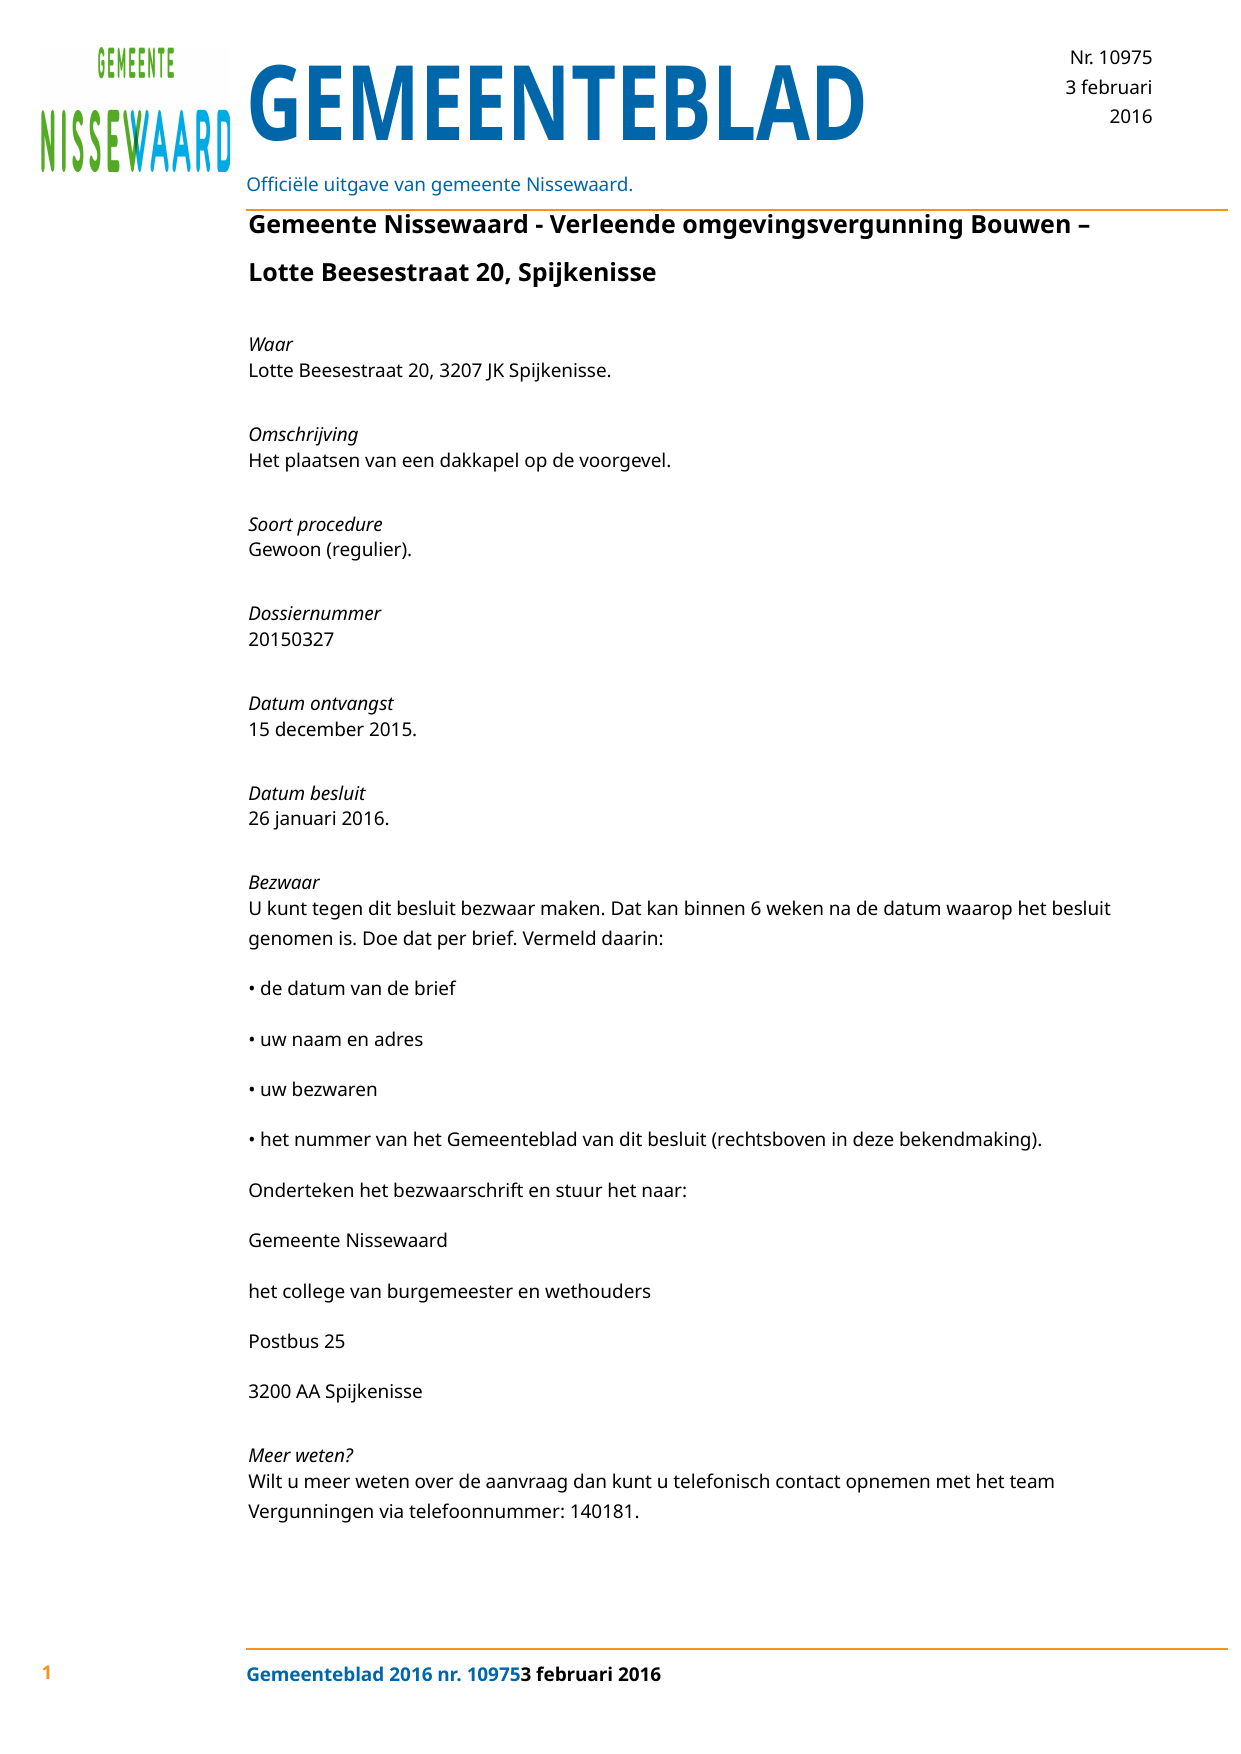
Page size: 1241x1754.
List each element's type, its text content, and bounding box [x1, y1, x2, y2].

text het college van burgemeester en wethouders [248, 1278, 1152, 1303]
picture [201, 122, 206, 138]
text Postbus 25 [248, 1328, 1152, 1354]
picture [176, 157, 187, 172]
text Meer weten? [248, 1443, 1152, 1468]
text Dossiernummer [248, 601, 1152, 626]
text Het plaatsen van een dakkapel op de voorgevel. [248, 447, 1152, 473]
text U kunt tegen dit besluit bezwaar maken. Dat kan binnen 6 weken na de datum waarop het besluit genomen is. Doe dat per brief. Vermeld daarin: [248, 895, 1152, 951]
text Bezwaar [248, 869, 1152, 895]
text Waar [248, 331, 1152, 357]
text Gemeente Nissewaard [248, 1227, 1152, 1253]
text Soort procedure [248, 511, 1152, 537]
text Omschrijving [248, 421, 1152, 447]
text 26 januari 2016. [248, 806, 1152, 831]
text Onderteken het bezwaarschrift en stuur het naar: [248, 1177, 1152, 1203]
text • uw bezwaren [248, 1076, 1152, 1102]
picture [222, 122, 227, 160]
text • de datum van de brief [248, 975, 1152, 1001]
text 20150327 [248, 626, 1152, 652]
picture [154, 157, 165, 172]
text Wilt u meer weten over de aanvraag dan kunt u telefonisch contact opnemen met het team Vergunningen via telefoonnummer: 140181. [248, 1468, 1152, 1524]
text Lotte Beesestraat 20, 3207 JK Spijkenisse. [248, 357, 1152, 383]
text Gewoon (regulier). [248, 537, 1152, 562]
text 15 december 2015. [248, 716, 1152, 742]
text Datum besluit [248, 780, 1152, 806]
picture [41, 47, 231, 172]
text Datum ontvangst [248, 690, 1152, 716]
text • het nummer van het Gemeenteblad van dit besluit (rechtsboven in deze bekendmaking). [248, 1127, 1152, 1152]
picture [200, 151, 206, 172]
text 3200 AA Spijkenisse [248, 1379, 1152, 1404]
text Gemeente Nissewaard - Verleende omgevingsvergunning Bouwen – Lotte Beesestraat 20, Spijkenisse [248, 211, 1152, 288]
text • uw naam en adres [248, 1026, 1152, 1051]
